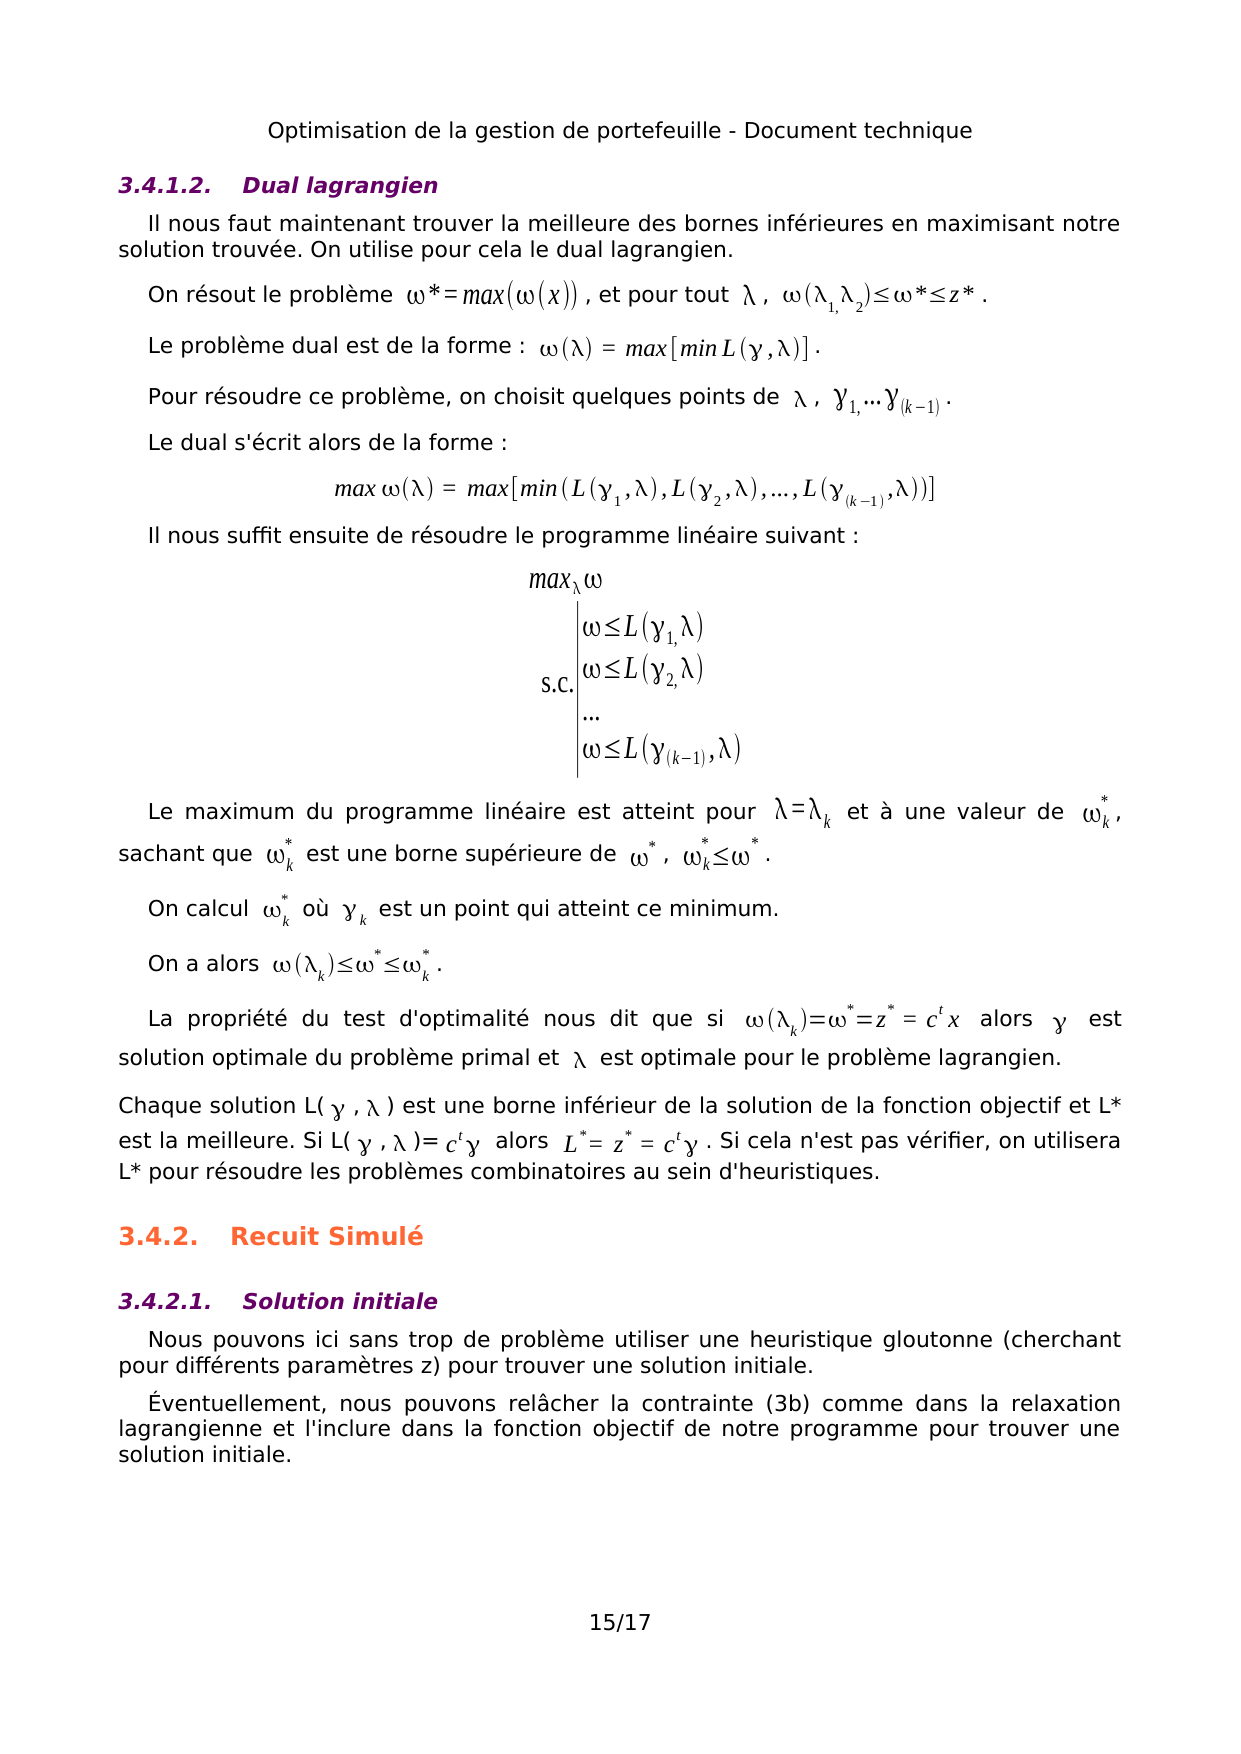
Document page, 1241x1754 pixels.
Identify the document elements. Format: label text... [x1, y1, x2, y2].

text Il nous faut maintenant trouver la meilleure des bornes inférieures en maximisant notre solution trouvée. On utilise pour cela le dual lagrangien. [118, 211, 1122, 262]
text Le problème dual est de la forme : . [118, 328, 1122, 364]
text Il nous suffit ensuite de résoudre le programme linéaire suivant : [118, 523, 1122, 548]
subtitle Recuit Simulé [118, 1222, 1122, 1252]
text Chaque solution L(,) est une borne inférieur de la solution de la fonction objectif et L* est la meilleure. Si L(,)= alors . Si cela n'est pas vérifier, on utilisera L* pour résoudre les problèmes combinatoires au sein d'heuristiques. [118, 1088, 1122, 1185]
text Le maximum du programme linéaire est atteint pour et à une valeur de , sachant que est une borne supérieure de , . [118, 791, 1122, 875]
text On a alors . [118, 943, 1122, 985]
text Le dual s'écrit alors de la forme : [118, 431, 1122, 456]
subtitle Dual lagrangien [118, 173, 1122, 199]
text Éventuellement, nous pouvons relâcher la contrainte (3b) comme dans la relaxation lagrangienne et l'inclure dans la fonction objectif de notre programme pour trouver une solution initiale. [118, 1391, 1122, 1467]
text On résout le problème , et pour tout , . [118, 275, 1122, 316]
subtitle Solution initiale [118, 1289, 1122, 1315]
text La propriété du test d'optimalité nous dit que si alors est solution optimale du problème primal et est optimale pour le problème lagrangien. [118, 998, 1122, 1076]
text Pour résoudre ce problème, on choisit quelques points de , . [118, 376, 1122, 418]
text On calcul où est un point qui atteint ce minimum. [118, 888, 1122, 930]
text Nous pouvons ici sans trop de problème utiliser une heuristique gloutonne (cherchant pour différents paramètres z) pour trouver une solution initiale. [118, 1327, 1122, 1378]
